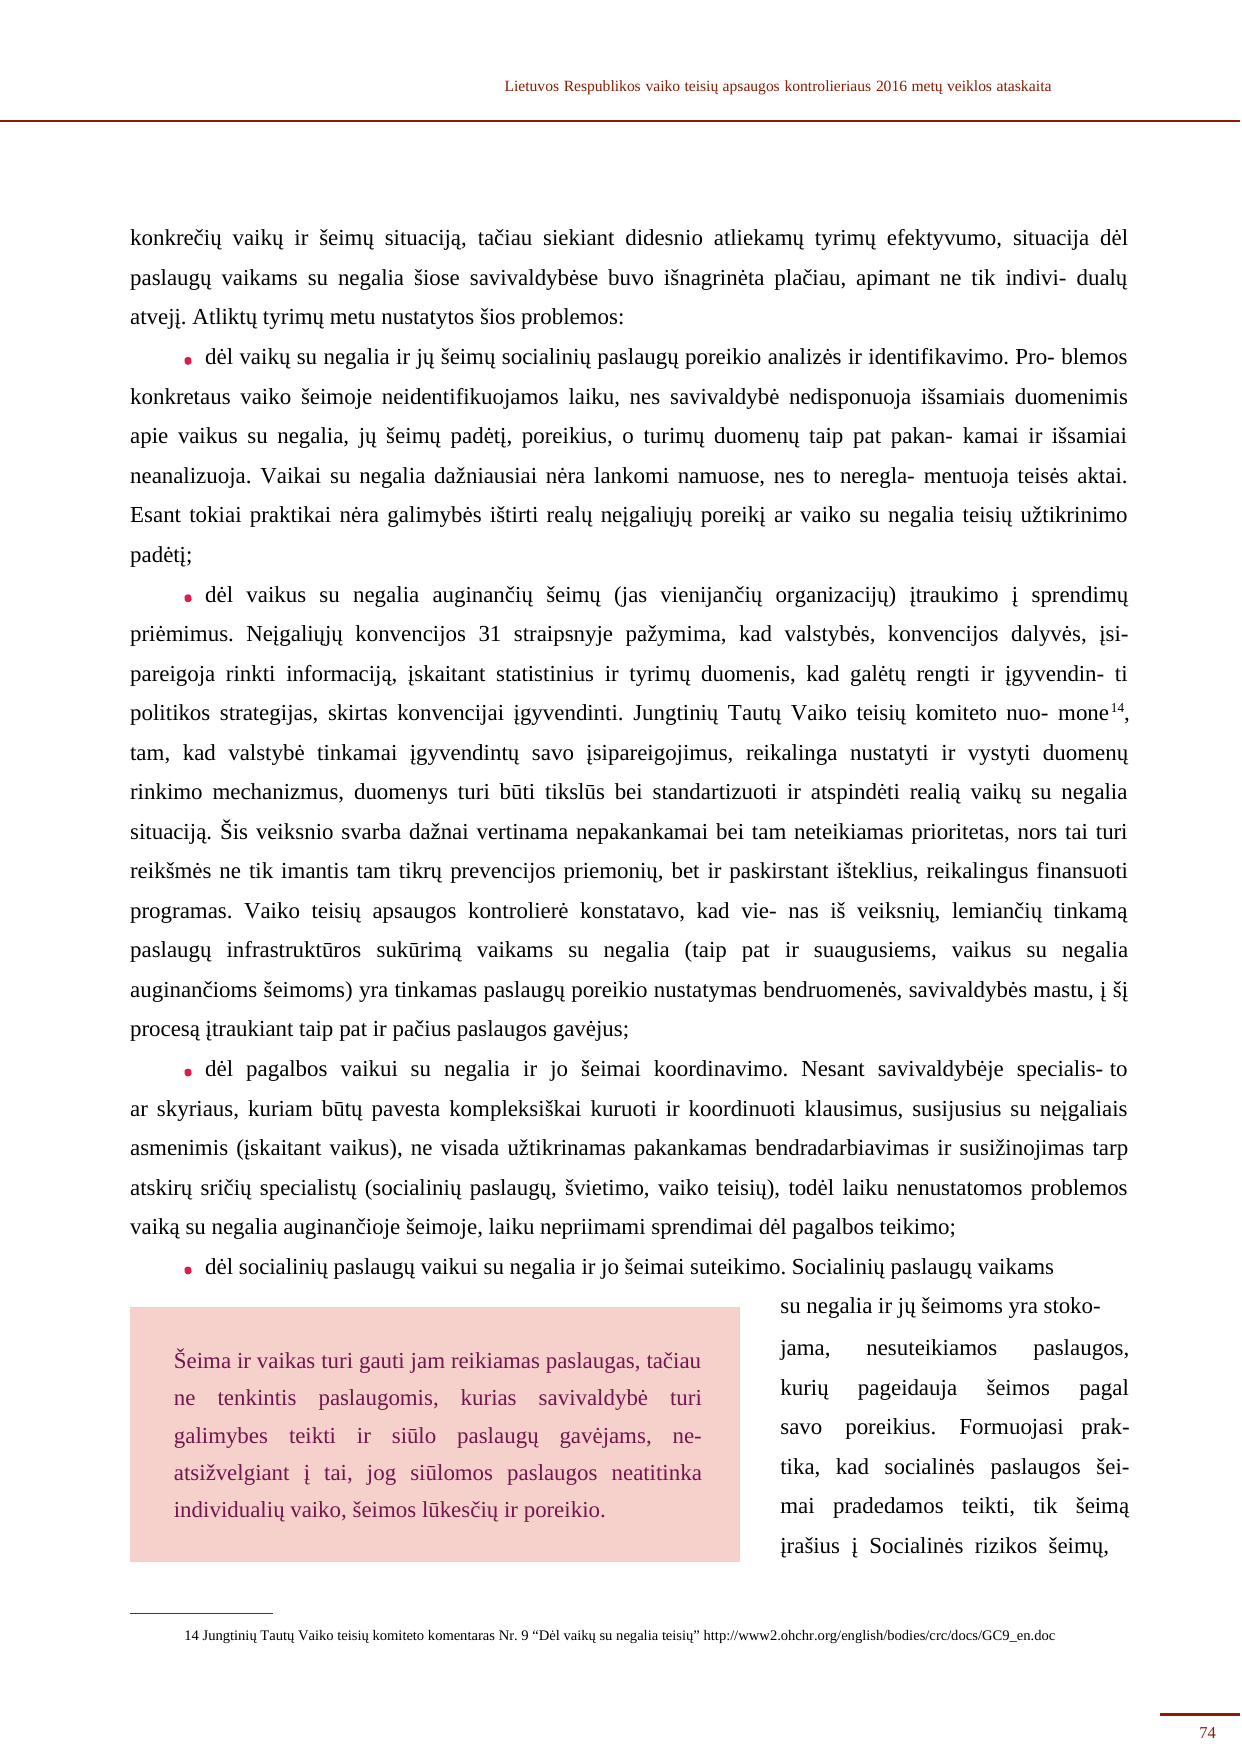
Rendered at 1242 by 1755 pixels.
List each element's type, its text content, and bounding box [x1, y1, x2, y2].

text 14 Jungtinių Tautų Vaiko teisių komiteto komentaras Nr. 9 “Dėl vaikų su negalia teisių” http://www2.ohchr.org/english/bodies/crc/docs/GC9_en.doc [184, 1627, 1242, 1644]
text jama, nesuteikiamos paslaugos, kurių pageidauja šeimos pagal savo poreikius. Formuojasi prak- tika, kad socialinės paslaugos šei- mai pradedamos teikti, tik šeimą įrašius į Socialinės rizikos šeimų, [780, 1324, 1129, 1561]
text dėl vaikų su negalia ir jų šeimų socialinių paslaugų poreikio analizės ir identifikavimo. Pro- blemos konkretaus vaiko šeimoje neidentifikuojamos laiku, nes savivaldybė nedisponuoja išsamiais duomenimis apie vaikus su negalia, jų šeimų padėtį, poreikius, o turimų duomenų taip pat pakan- kamai ir išsamiai neanalizuoja. Vaikai su negalia dažniausiai nėra lankomi namuose, nes to neregla- mentuoja teisės aktai. Esant tokiai praktikai nėra galimybės ištirti realų neįgaliųjų poreikį ar vaiko su negalia teisių užtikrinimo padėtį; [130, 343, 1129, 567]
text konkrečių vaikų ir šeimų situaciją, tačiau siekiant didesnio atliekamų tyrimų efektyvumo, situacija dėl paslaugų vaikams su negalia šiose savivaldybėse buvo išnagrinėta plačiau, apimant ne tik indivi- dualų atvejį. Atliktų tyrimų metu nustatytos šios problemos: [130, 224, 1129, 330]
text dėl pagalbos vaikui su negalia ir jo šeimai koordinavimo. Nesant savivaldybėje specialis- to ar skyriaus, kuriam būtų pavesta kompleksiškai kuruoti ir koordinuoti klausimus, susijusius su neįgaliais asmenimis (įskaitant vaikus), ne visada užtikrinamas pakankamas bendradarbiavimas ir susižinojimas tarp atskirų sričių specialistų (socialinių paslaugų, švietimo, vaiko teisių), todėl laiku nenustatomos problemos vaiką su negalia auginančioje šeimoje, laiku nepriimami sprendimai dėl pagalbos teikimo; [130, 1055, 1129, 1239]
text dėl socialinių paslaugų vaikui su negalia ir jo šeimai suteikimo. Socialinių paslaugų vaikams [205, 1253, 1242, 1279]
text dėl vaikus su negalia auginančių šeimų (jas vienijančių organizacijų) įtraukimo į sprendimų priėmimus. Neįgaliųjų konvencijos 31 straipsnyje pažymima, kad valstybės, konvencijos dalyvės, įsi- pareigoja rinkti informaciją, įskaitant statistinius ir tyrimų duomenis, kad galėtų rengti ir įgyvendin- ti politikos strategijas, skirtas konvencijai įgyvendinti. Jungtinių Tautų Vaiko teisių komiteto nuo- mone14, tam, kad valstybė tinkamai įgyvendintų savo įsipareigojimus, reikalinga nustatyti ir vystyti duomenų rinkimo mechanizmus, duomenys turi būti tikslūs bei standartizuoti ir atspindėti realią vaikų su negalia situaciją. Šis veiksnio svarba dažnai vertinama nepakankamai bei tam neteikiamas prioritetas, nors tai turi reikšmės ne tik imantis tam tikrų prevencijos priemonių, bet ir paskirstant išteklius, reikalingus finansuoti programas. Vaiko teisių apsaugos kontrolierė konstatavo, kad vie- nas iš veiksnių, lemiančių tinkamą paslaugų infrastruktūros sukūrimą vaikams su negalia (taip pat ir suaugusiems, vaikus su negalia auginančioms šeimoms) yra tinkamas paslaugų poreikio nustatymas bendruomenės, savivaldybės mastu, į šį procesą įtraukiant taip pat ir pačius paslaugos gavėjus; [130, 581, 1129, 1041]
text su negalia ir jų šeimoms yra stoko- [780, 1293, 1242, 1318]
